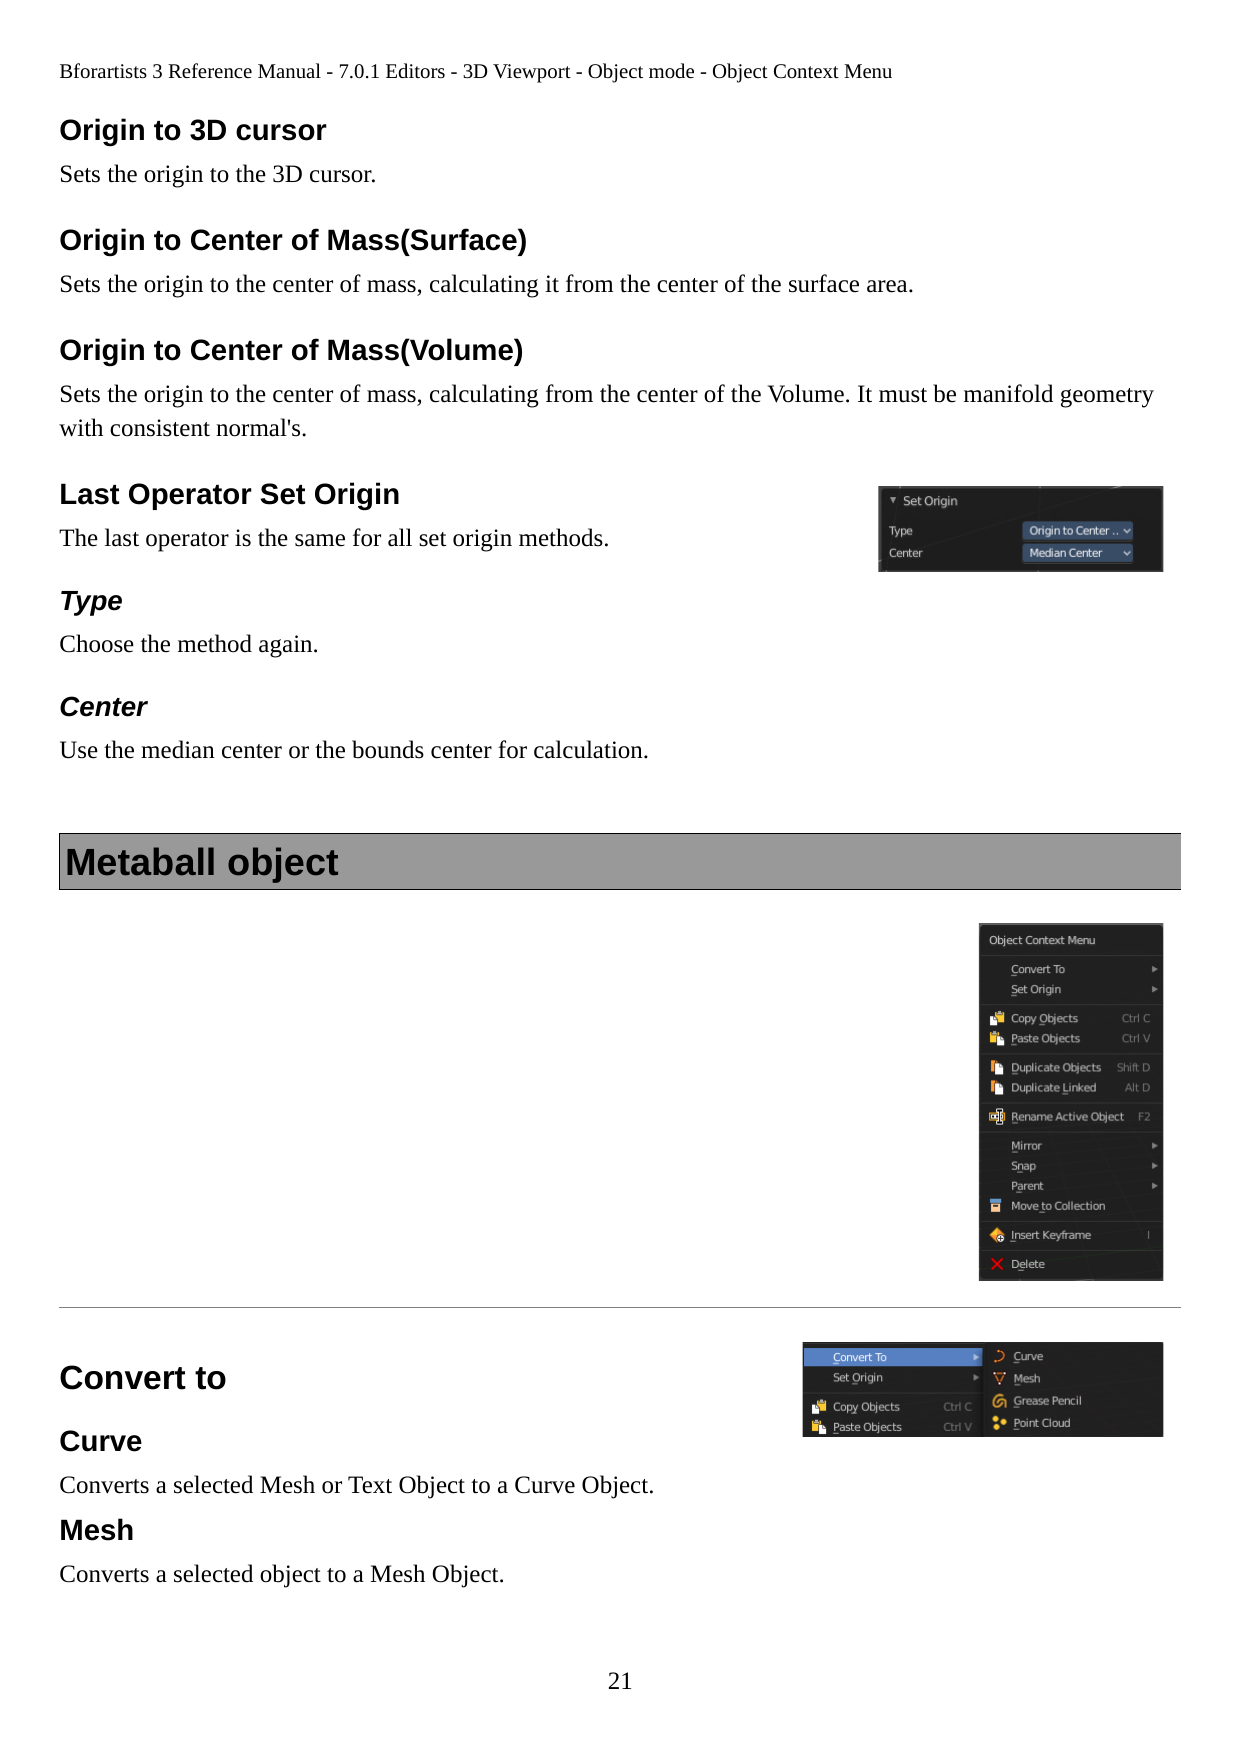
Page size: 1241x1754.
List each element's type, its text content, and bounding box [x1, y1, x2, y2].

text Sets the origin to the center of mass, calculating it from the center of the surface area. [59, 269, 1181, 297]
subtitle Origin to Center of Mass(Volume) [59, 332, 1181, 366]
text Converts a selected Mesh or Text Object to a Curve Object. [59, 1470, 1181, 1498]
picture [878, 486, 1164, 572]
subtitle Mesh [59, 1513, 1181, 1547]
picture [978, 923, 1164, 1281]
subtitle Type [59, 584, 1181, 616]
subtitle Convert to [59, 1358, 802, 1396]
subtitle Origin to Center of Mass(Surface) [59, 222, 1181, 256]
text Sets the origin to the 3D cursor. [59, 159, 1181, 188]
text Choose the method again. [59, 629, 1181, 658]
subtitle Last Operator Set Origin [59, 477, 1181, 511]
subtitle Origin to 3D cursor [59, 113, 1181, 146]
subtitle Curve [59, 1423, 1181, 1457]
text Converts a selected object to a Mesh Object. [59, 1559, 1181, 1588]
picture [802, 1342, 1164, 1437]
subtitle Center [59, 691, 1181, 722]
subtitle [1164, 1358, 1181, 1396]
text Sets the origin to the center of mass, calculating from the center of the Volume. It must be manifold geometry with consistent normal's. [59, 379, 1181, 442]
table_header Metaball object [60, 834, 1181, 889]
text Use the median center or the bounds center for calculation. [59, 735, 1181, 764]
text The last operator is the same for all set origin methods. [59, 523, 878, 552]
